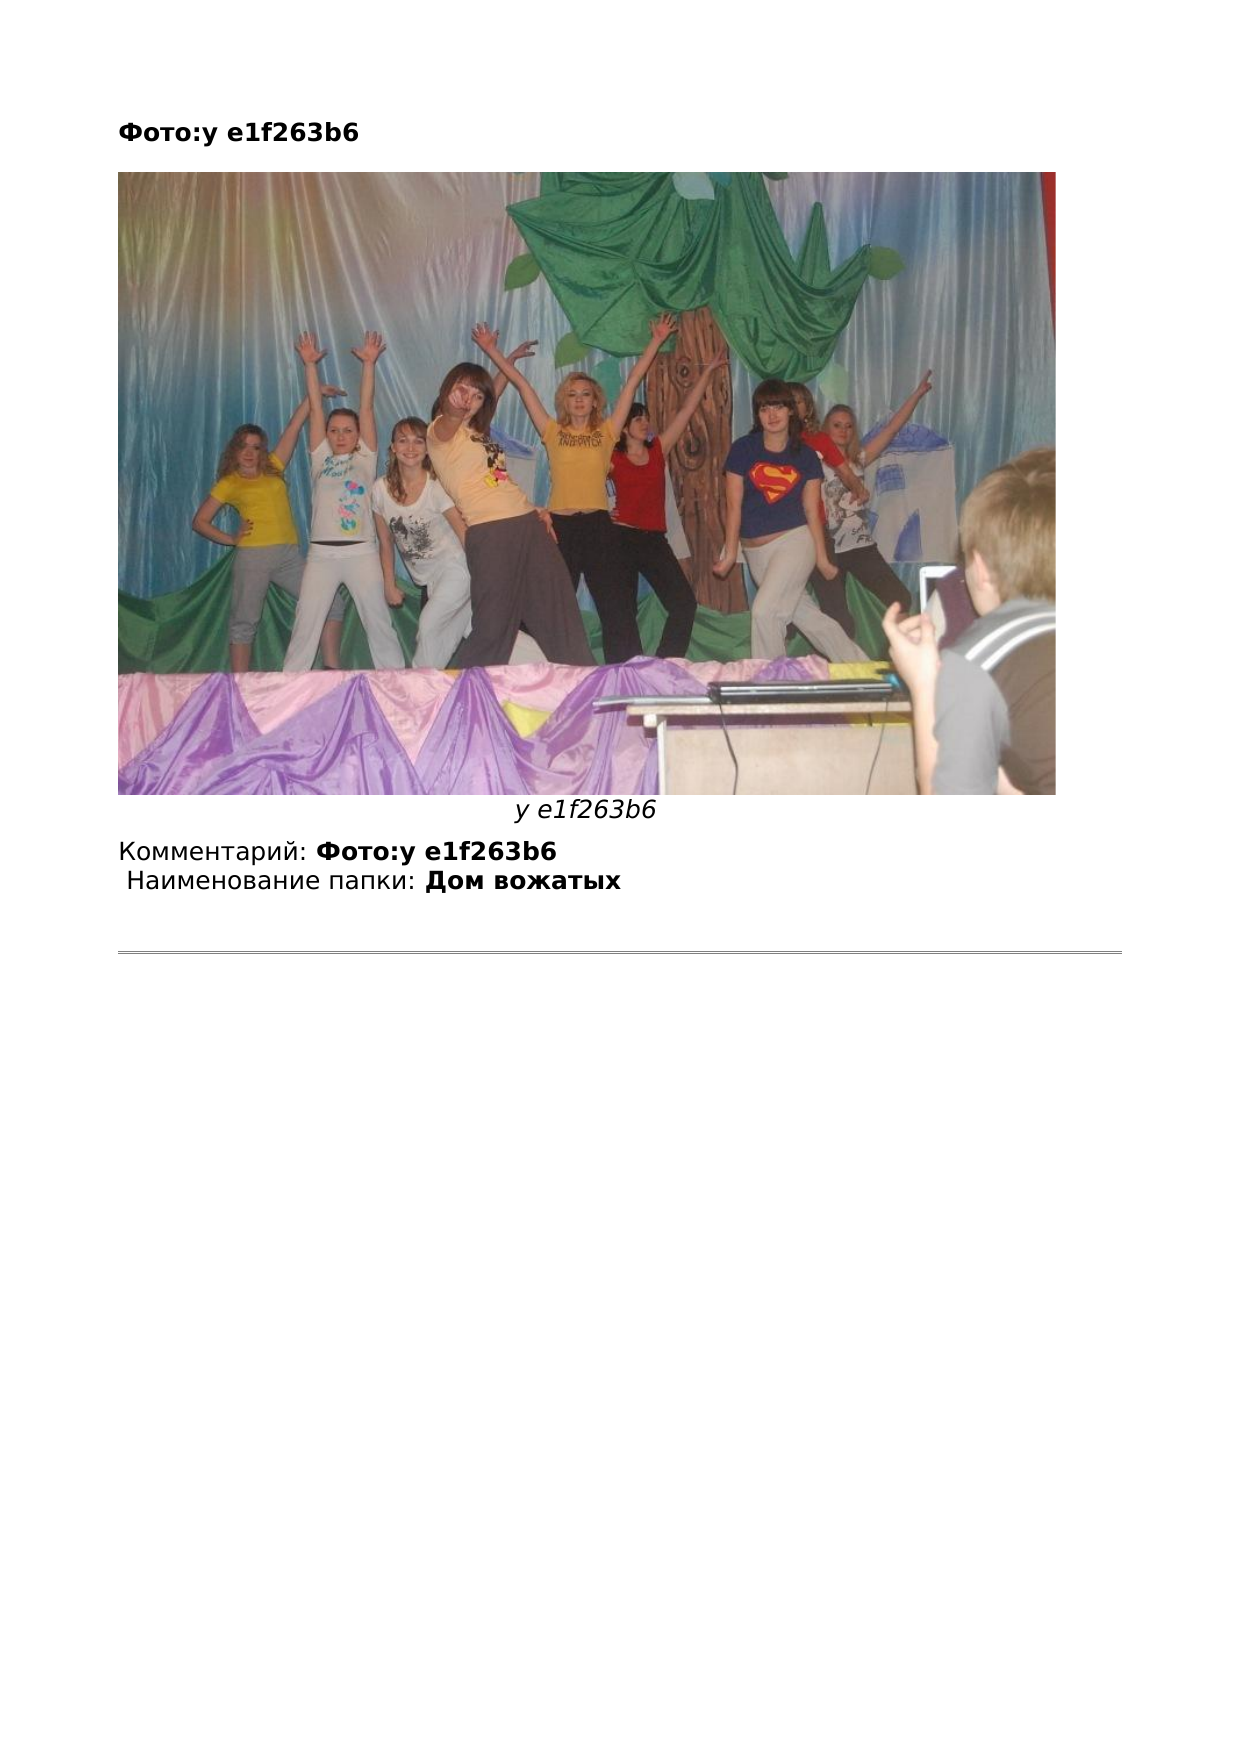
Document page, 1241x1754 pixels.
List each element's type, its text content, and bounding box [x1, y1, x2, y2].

text y e1f263b6 [118, 795, 1056, 824]
text Комментарий: Фото:y e1f263b6 Наименование папки: Дом вожатых [118, 837, 1122, 924]
picture [118, 172, 1056, 795]
subtitle Фото:y e1f263b6 [118, 118, 1122, 147]
